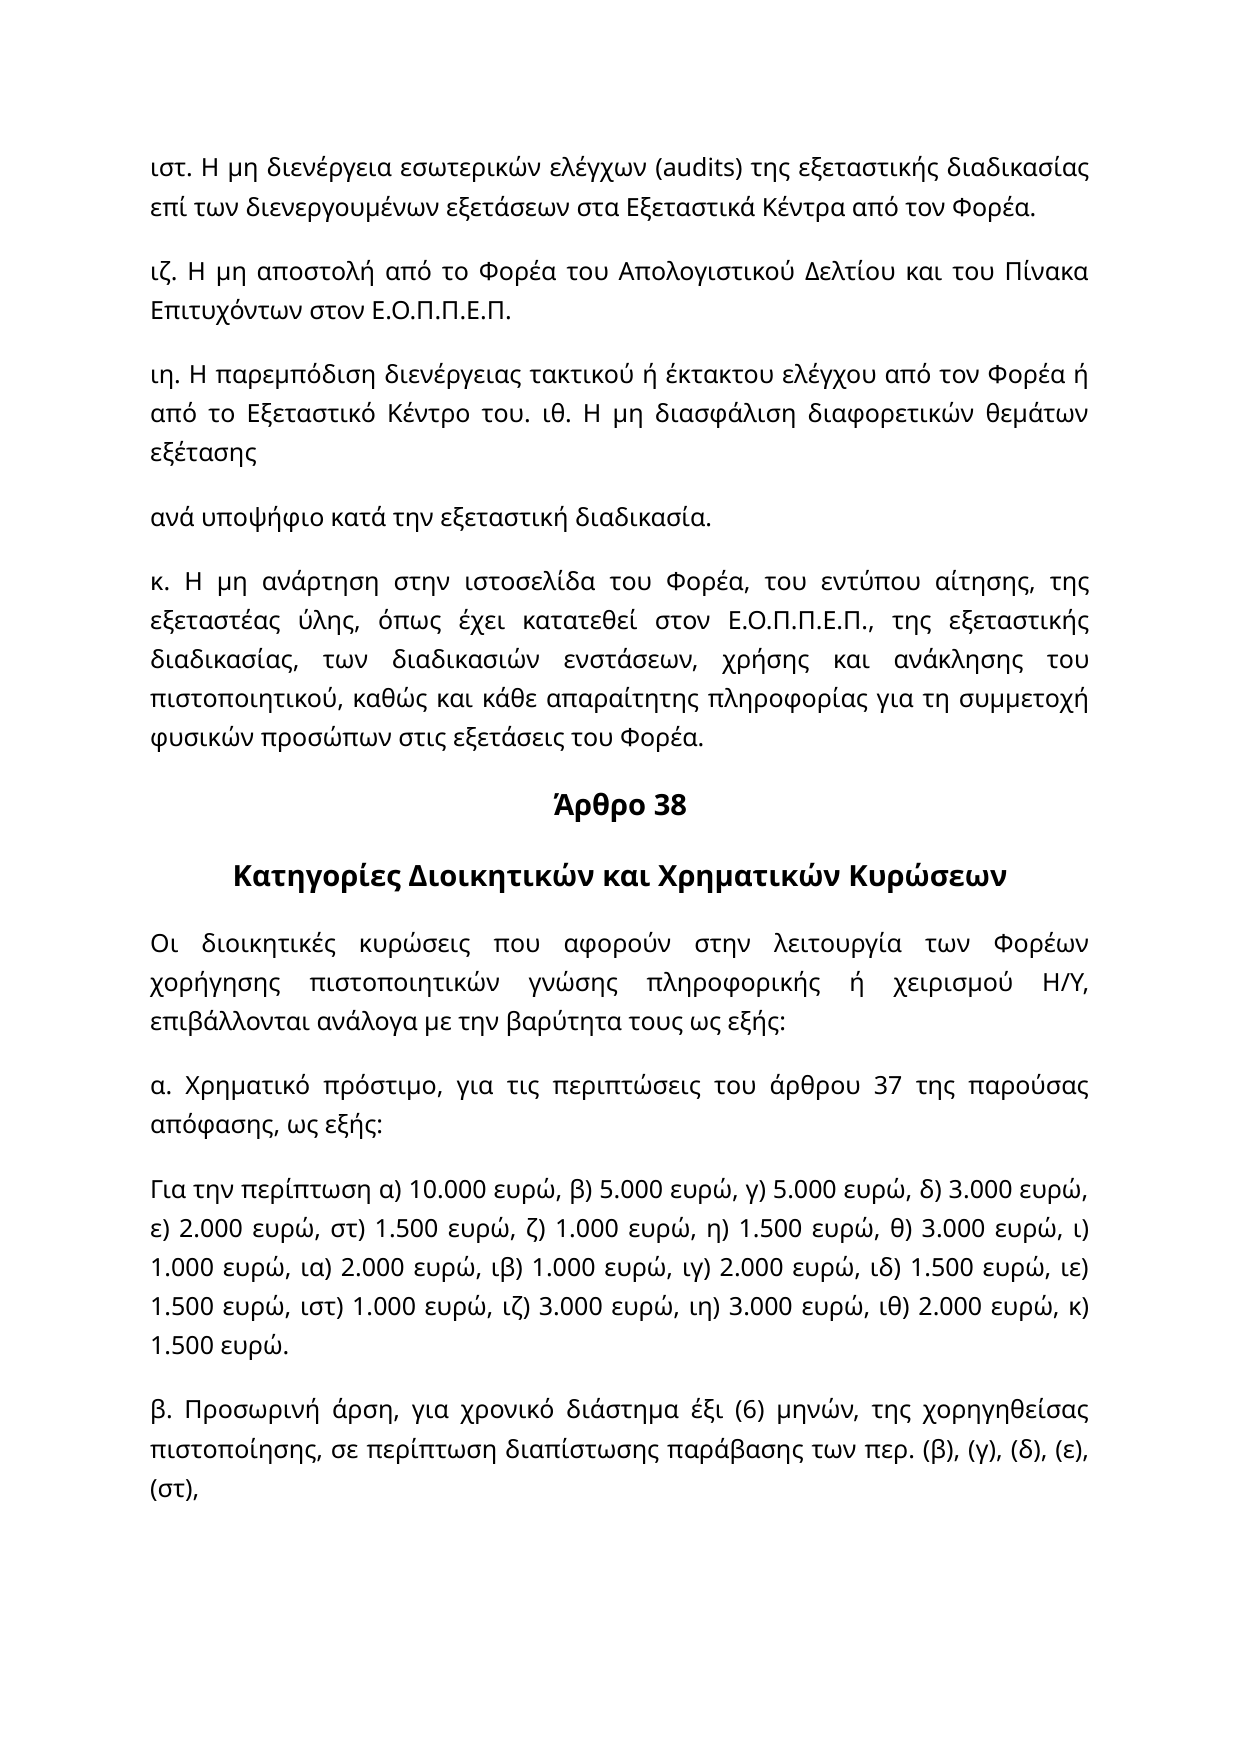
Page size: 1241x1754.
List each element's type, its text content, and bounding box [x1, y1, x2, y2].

text κ. Η μη ανάρτηση στην ιστοσελίδα του Φορέα, του εντύπου αίτησης, της εξεταστέας ύλης, όπως έχει κατατεθεί στον Ε.Ο.Π.Π.Ε.Π., της εξεταστικής διαδικασίας, των διαδικασιών ενστάσεων, χρήσης και ανάκλησης του πιστοποιητικού, καθώς και κάθε απαραίτητης πληροφορίας για τη συμμετοχή φυσικών προσώπων στις εξετάσεις του Φορέα. [150, 563, 1090, 754]
text ιστ. Η μη διενέργεια εσωτερικών ελέγχων (audits) της εξεταστικής διαδικασίας επί των διενεργουμένων εξετάσεων στα Εξεταστικά Κέντρα από τον Φορέα. [150, 150, 1090, 223]
text α. Χρηματικό πρόστιμο, για τις περιπτώσεις του άρθρου 37 της παρούσας απόφασης, ως εξής: [150, 1068, 1090, 1141]
text β. Προσωρινή άρση, για χρονικό διάστημα έξι (6) μηνών, της χορηγηθείσας πιστοποίησης, σε περίπτωση διαπίστωσης παράβασης των περ. (β), (γ), (δ), (ε), (στ), [150, 1392, 1090, 1504]
text Οι διοικητικές κυρώσεις που αφορούν στην λειτουργία των Φορέων χορήγησης πιστοποιητικών γνώσης πληροφορικής ή χειρισμού Η/Υ, επιβάλλονται ανάλογα με την βαρύτητα τους ως εξής: [150, 925, 1090, 1038]
subtitle Άρθρο 38 [150, 784, 1090, 824]
text Για την περίπτωση α) 10.000 ευρώ, β) 5.000 ευρώ, γ) 5.000 ευρώ, δ) 3.000 ευρώ, ε) 2.000 ευρώ, στ) 1.500 ευρώ, ζ) 1.000 ευρώ, η) 1.500 ευρώ, θ) 3.000 ευρώ, ι) 1.000 ευρώ, ια) 2.000 ευρώ, ιβ) 1.000 ευρώ, ιγ) 2.000 ευρώ, ιδ) 1.500 ευρώ, ιε) 1.500 ευρώ, ιστ) 1.000 ευρώ, ιζ) 3.000 ευρώ, ιη) 3.000 ευρώ, ιθ) 2.000 ευρώ, κ) 1.500 ευρώ. [150, 1171, 1090, 1362]
text ιη. Η παρεμπόδιση διενέργειας τακτικού ή έκτακτου ελέγχου από τον Φορέα ή από το Εξεταστικό Κέντρο του. ιθ. Η μη διασφάλιση διαφορετικών θεμάτων εξέτασης [150, 357, 1090, 469]
subtitle Κατηγορίες Διοικητικών και Χρηματικών Κυρώσεων [150, 855, 1090, 894]
text ανά υποψήφιο κατά την εξεταστική διαδικασία. [150, 499, 1090, 533]
text ιζ. Η μη αποστολή από το Φορέα του Απολογιστικού Δελτίου και του Πίνακα Επιτυχόντων στον Ε.Ο.Π.Π.Ε.Π. [150, 253, 1090, 327]
